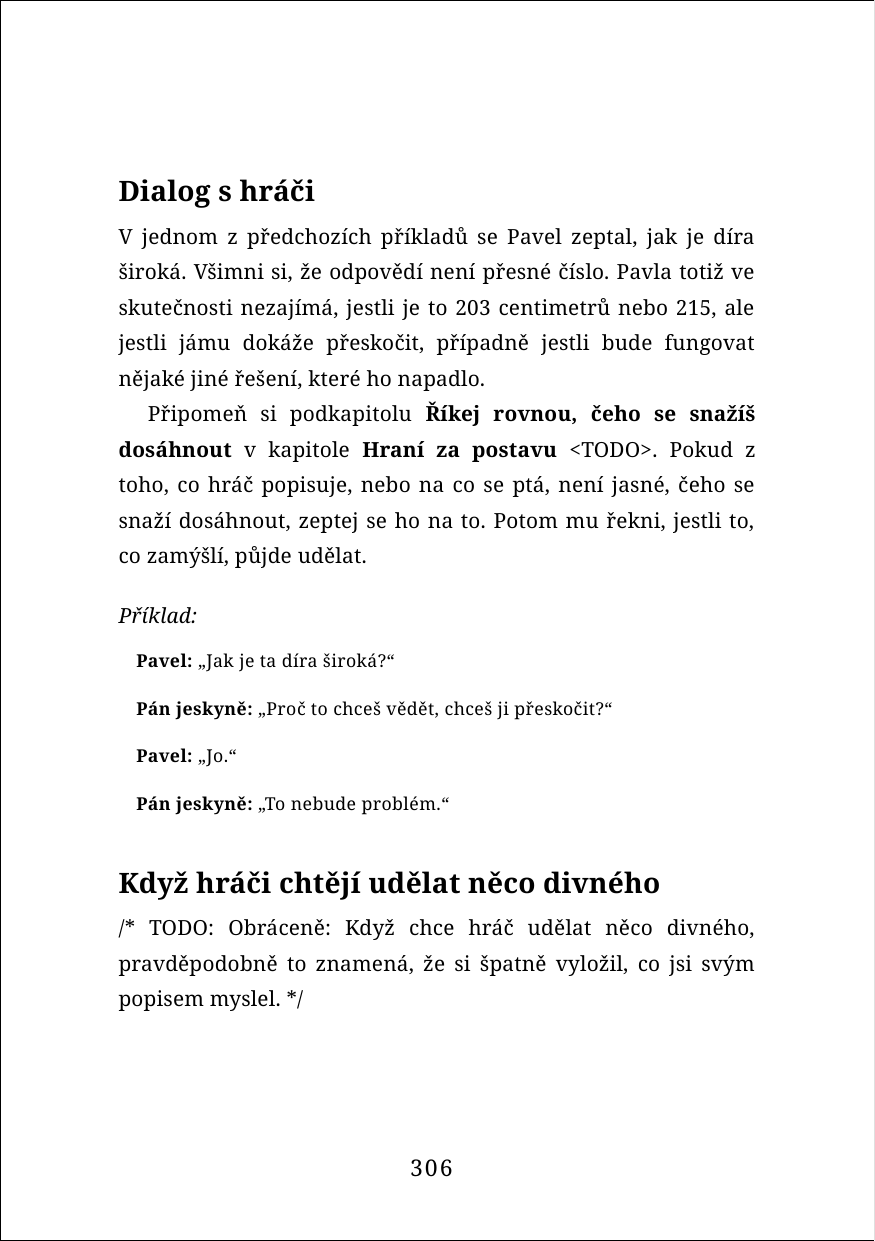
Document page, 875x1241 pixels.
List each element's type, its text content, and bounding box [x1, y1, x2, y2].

text Pavel: „Jo.“ [136, 744, 756, 768]
text /* TODO: Obráceně: Když chce hráč udělat něco divného, pravděpodobně to znamená, že si špatně vyložil, co jsi svým popisem myslel. */ [118, 913, 756, 1013]
text Pán jeskyně: „To nebude problém.“ [136, 792, 756, 816]
text V jednom z předchozích příkladů se Pavel zeptal, jak je díra široká. Všimni si, že odpovědí není přesné číslo. Pavla totiž ve skutečnosti nezajímá, jestli je to 203 centimetrů nebo 215, ale jestli jámu dokáže přeskočit, případně jestli bude fungovat nějaké jiné řešení, které ho napadlo. Připomeň si podkapitolu Říkej rovnou, čeho se snažíš dosáhnout v kapitole Hraní za postavu <TODO>. Pokud z toho, co hráč popisuje, nebo na co se ptá, není jasné, čeho se snaží dosáhnout, zeptej se ho na to. Potom mu řekni, jestli to, co zamýšlí, půjde udělat. [118, 222, 756, 570]
text Pán jeskyně: „Proč to chceš vědět, chceš ji přeskočit?“ [136, 696, 756, 720]
subtitle Když hráči chtějí udělat něco divného [118, 863, 756, 902]
text Příklad: [118, 601, 756, 629]
text Pavel: „Jak je ta díra široká?“ [136, 648, 756, 672]
subtitle Dialog s hráči [118, 172, 756, 210]
